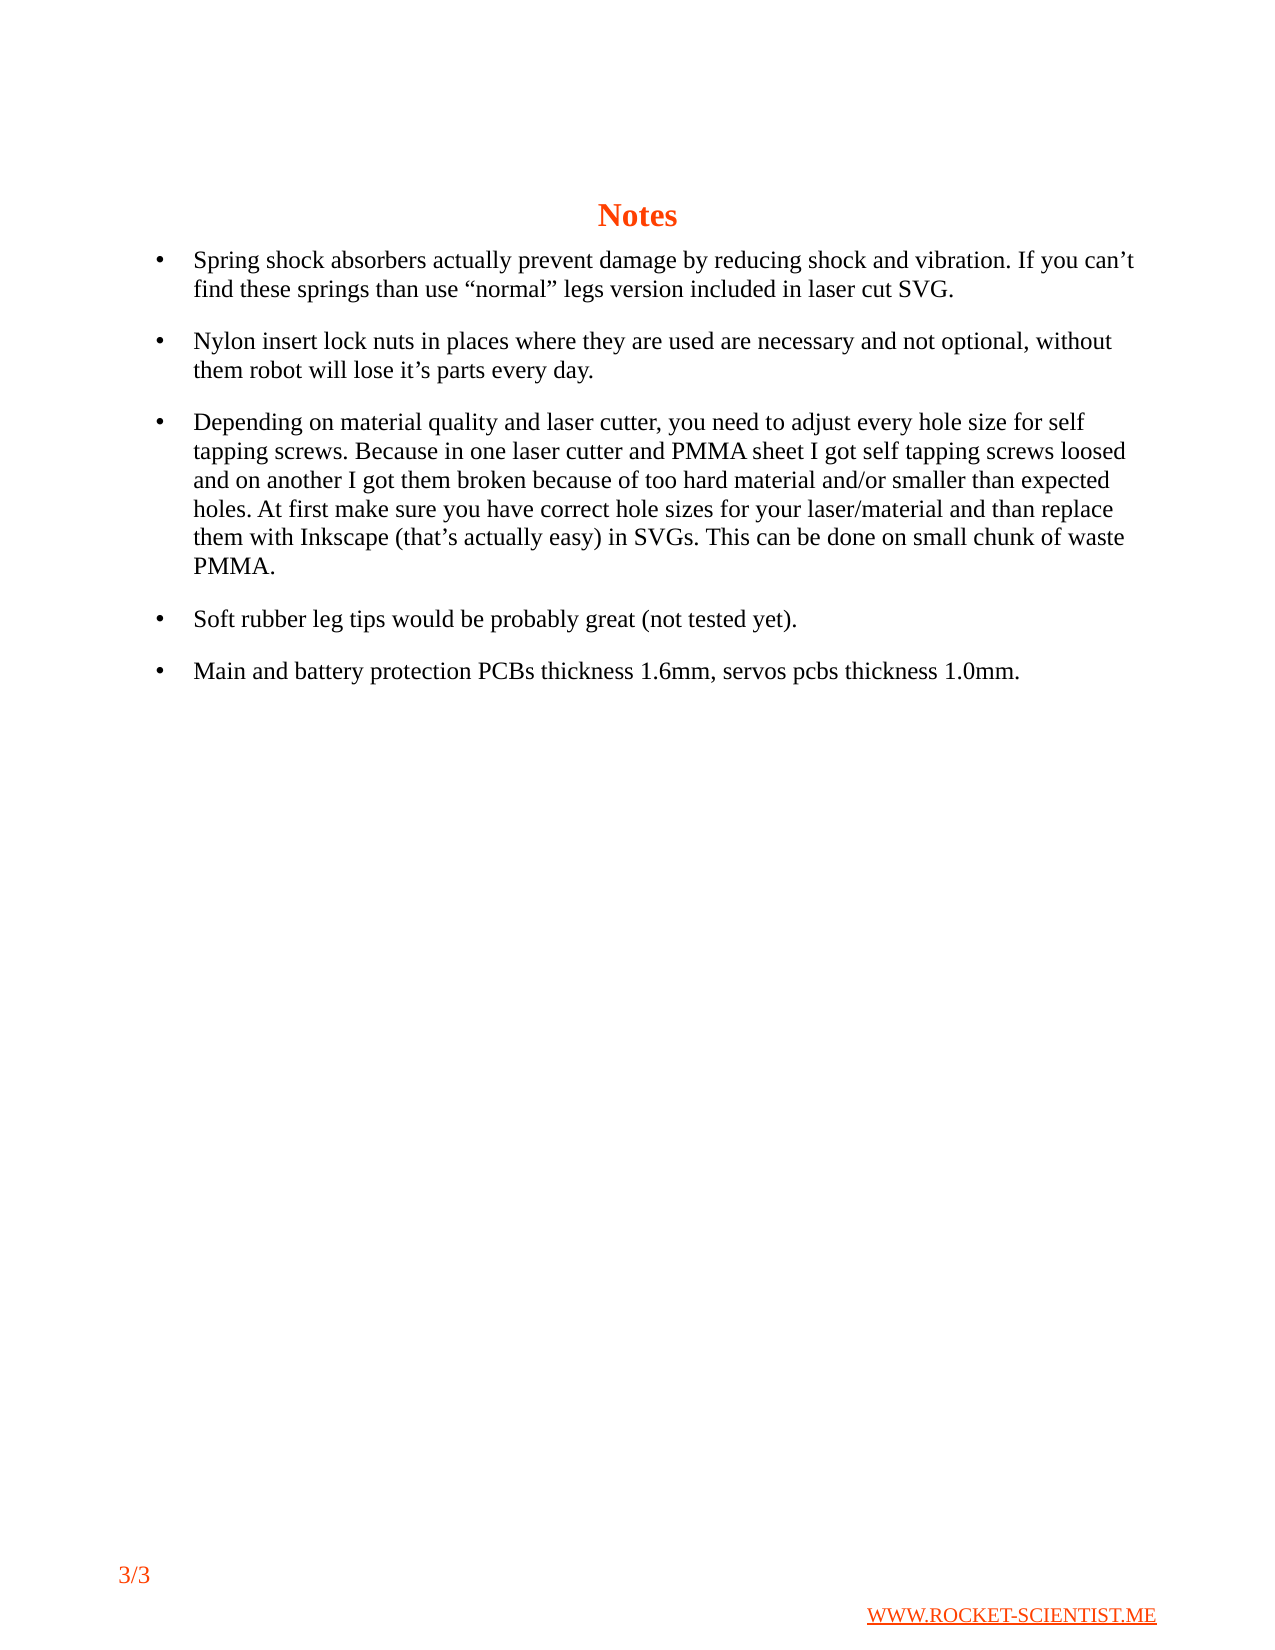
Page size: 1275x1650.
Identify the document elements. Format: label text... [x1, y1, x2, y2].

list Soft rubber leg tips would be probably great (not tested yet). [156, 604, 1157, 632]
list Nylon insert lock nuts in places where they are used are necessary and not optional, without them robot will lose it’s parts every day. [156, 326, 1157, 384]
list Spring shock absorbers actually prevent damage by reducing shock and vibration. If you can’t find these springs than use “normal” legs version included in laser cut SVG. [156, 245, 1157, 302]
list Depending on material quality and laser cutter, you need to adjust every hole size for self tapping screws. Because in one laser cutter and PMMA sheet I got self tapping screws loosed and on another I got them broken because of too hard material and/or smaller than expected holes. At first make sure you have correct hole sizes for your laser/material and than replace them with Inkscape (that’s actually easy) in SVGs. This can be done on small chunk of waste PMMA. [156, 407, 1157, 580]
list Main and battery protection PCBs thickness 1.6mm, servos pcbs thickness 1.0mm. [156, 656, 1157, 685]
text Notes [118, 195, 1157, 233]
